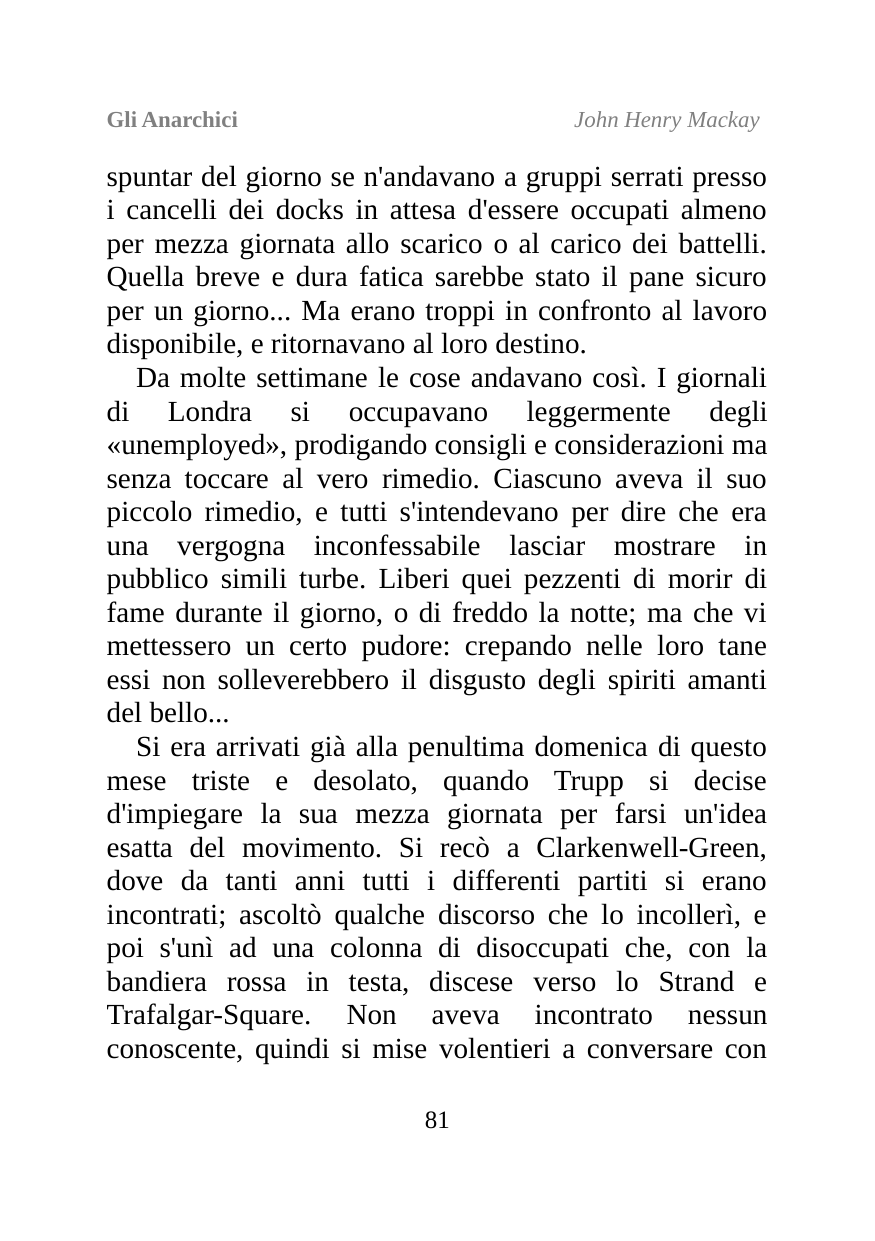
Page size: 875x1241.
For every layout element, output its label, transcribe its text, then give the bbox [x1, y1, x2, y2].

text Da molte settimane le cose andavano così. I giornali di Londra si occupavano leggermente degli «unemployed», prodigando consigli e considerazioni ma senza toccare al vero rimedio. Ciascuno aveva il suo piccolo rimedio, e tutti s'intendevano per dire che era una vergogna inconfessabile lasciar mostrare in pubblico simili turbe. Liberi quei pezzenti di morir di fame durante il giorno, o di freddo la notte; ma che vi mettessero un certo pudore: crepando nelle loro tane essi non solleverebbero il disgusto degli spiriti amanti del bello... [106, 360, 768, 729]
text Si era arrivati già alla penultima domenica di questo mese triste e desolato, quando Trupp si decise d'impiegare la sua mezza giornata per farsi un'idea esatta del movimento. Si recò a Clarkenwell-Green, dove da tanti anni tutti i differenti partiti si erano incontrati; ascoltò qualche discorso che lo incollerì, e poi s'unì ad una colonna di disoccupati che, con la bandiera rossa in testa, discese verso lo Strand e Trafalgar-Square. Non aveva incontrato nessun conoscente, quindi si mise volentieri a conversare con [106, 729, 768, 1064]
text spuntar del giorno se n'andavano a gruppi serrati presso i cancelli dei docks in attesa d'essere occupati almeno per mezza giornata allo scarico o al carico dei battelli. Quella breve e dura fatica sarebbe stato il pane sicuro per un giorno... Ma erano troppi in confronto al lavoro disponibile, e ritornavano al loro destino. [106, 159, 768, 360]
